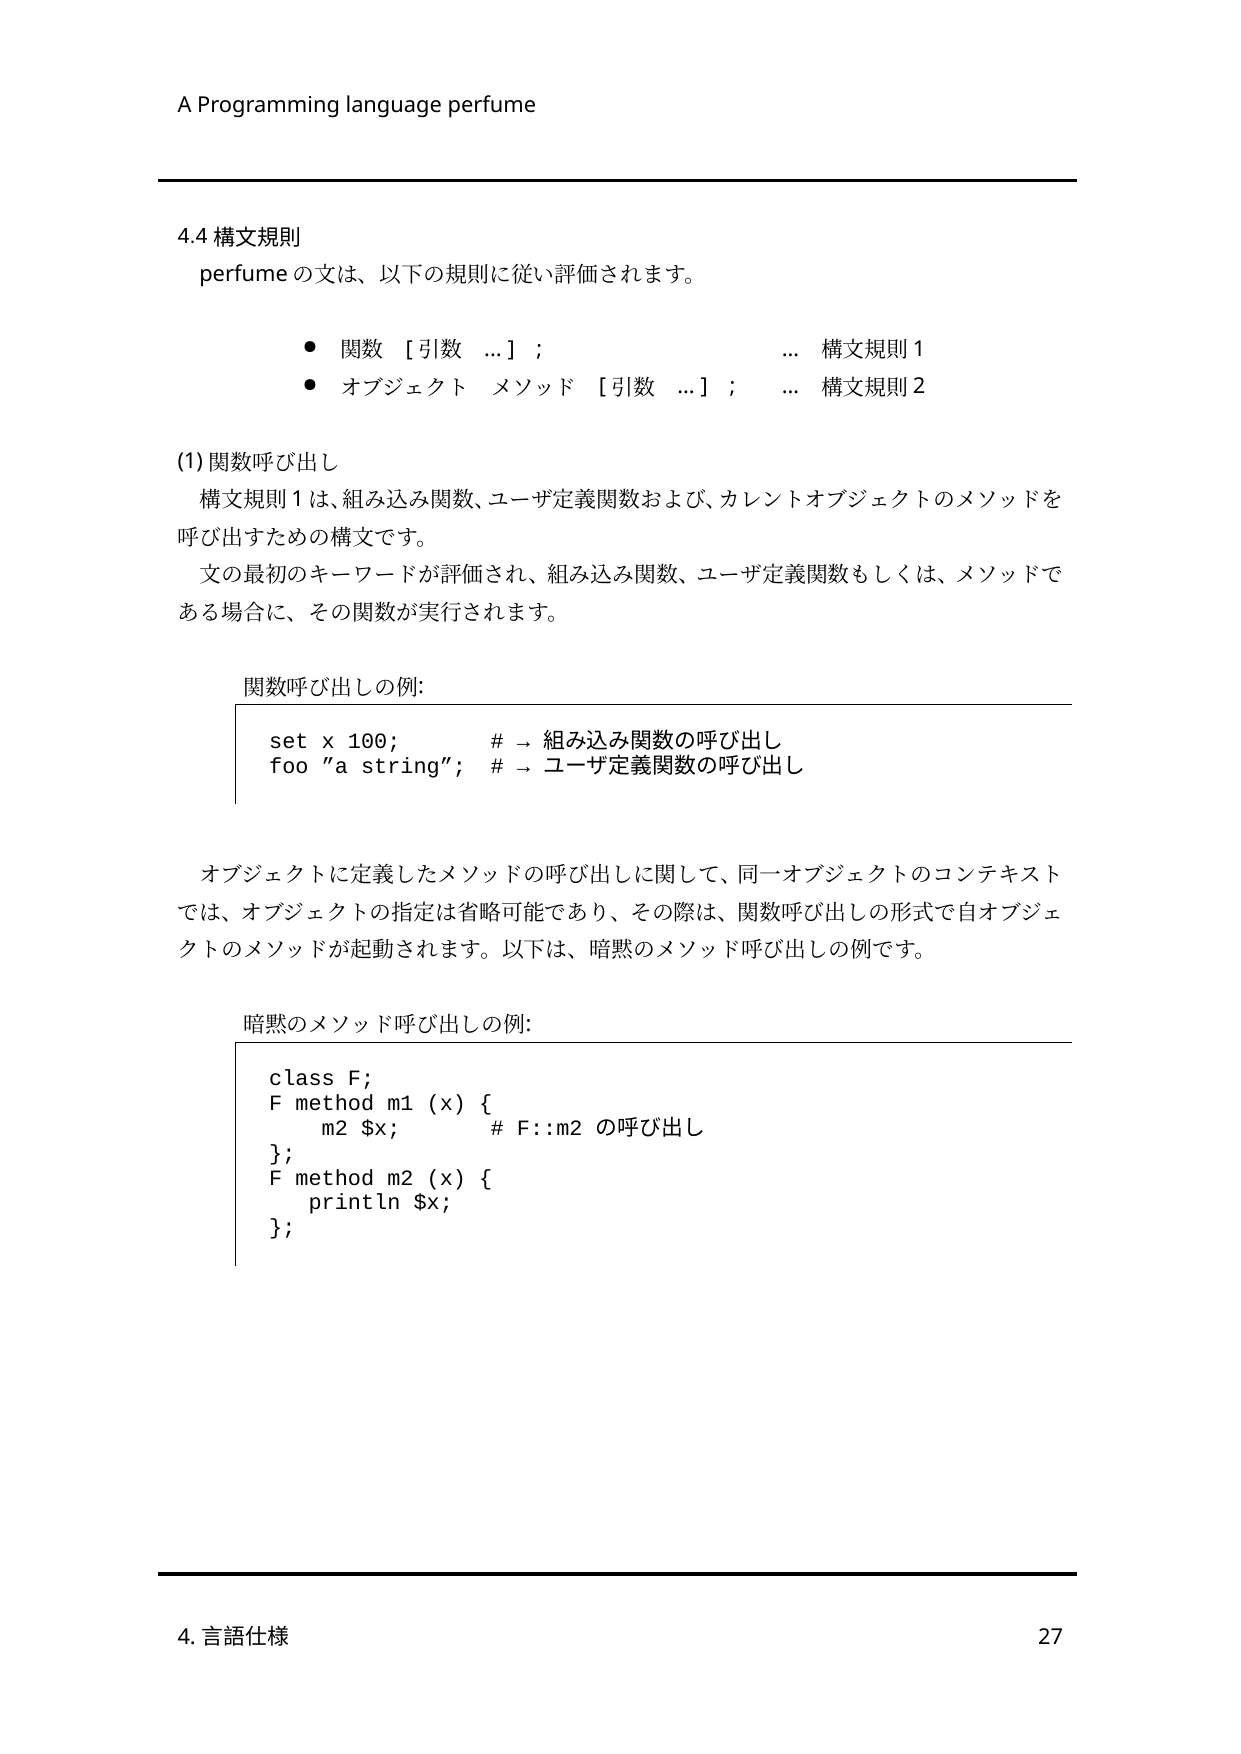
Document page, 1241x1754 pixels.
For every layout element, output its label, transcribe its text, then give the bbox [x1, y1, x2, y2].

text オブジェクトに定義したメソッドの呼び出しに関して、同一オブジェクトのコンテキストでは、オブジェクトの指定は省略可能であり、その際は、関数呼び出しの形式で自オブジェクトのメソッドが起動されます。以下は、暗黙のメソッド呼び出しの例です。 [177, 854, 1063, 967]
table_header set x 100; # → 組み込み関数の呼び出し foo ”a string”; # → ユーザ定義関数の呼び出し [236, 705, 1072, 804]
table_header class F; F method m1 (x) { m2 $x; # F::m2 の呼び出し }; F method m2 (x) { println $x; }; [236, 1043, 1072, 1266]
text perfumeの文は、以下の規則に従い評価されます。 [177, 254, 1063, 292]
list オブジェクト メソッド [ 引数 ... ] ; … 構文規則2 [302, 367, 1063, 404]
subtitle 4.4 構文規則 [177, 217, 1063, 254]
text 関数呼び出しの例: [243, 667, 1063, 704]
text (1) 関数呼び出し [177, 442, 1063, 479]
text 文の最初のキーワードが評価され、組み込み関数、ユーザ定義関数もしくは、メソッドである場合に、その関数が実行されます。 [177, 554, 1063, 629]
text 暗黙のメソッド呼び出しの例: [243, 1004, 1063, 1042]
text 構文規則1は、組み込み関数、ユーザ定義関数および、カレントオブジェクトのメソッドを呼び出すための構文です。 [177, 479, 1063, 554]
list 関数 [ 引数 ... ] ; … 構文規則1 [302, 329, 1063, 367]
